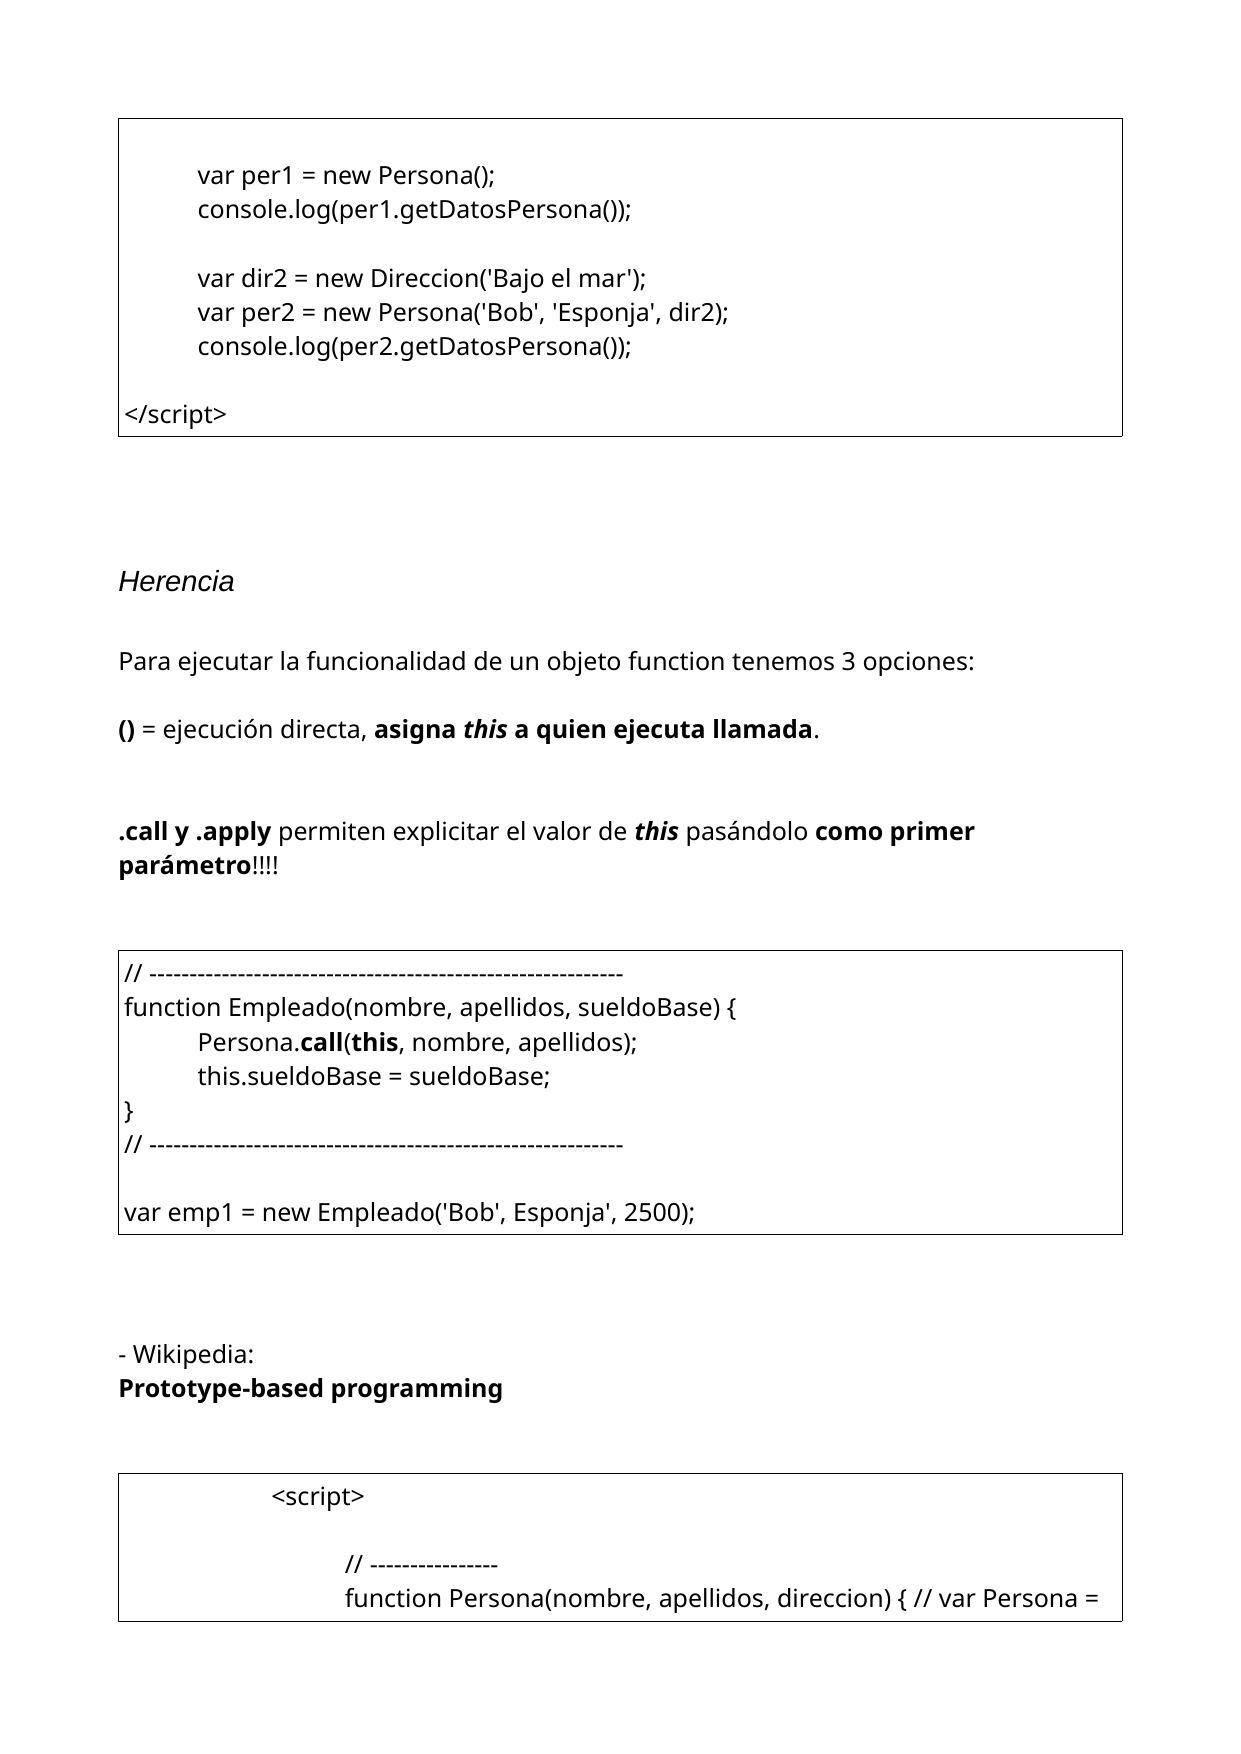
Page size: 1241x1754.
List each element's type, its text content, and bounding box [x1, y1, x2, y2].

text Para ejecutar la funcionalidad de un objeto function tenemos 3 opciones: [118, 644, 1122, 678]
text - Wikipedia: [118, 1337, 1122, 1371]
text Prototype-based programming [118, 1371, 1122, 1405]
table_header // ----------------------------------------------------------- function Empleado(nombre, apellidos, sueldoBase) { Persona.call(this, nombre, apellidos); this.sueldoBase = sueldoBase; } // ----------------------------------------------------------- var emp1 = new Empleado('Bob', Esponja', 2500); [119, 951, 1122, 1234]
table_header <script> // ---------------- function Persona(nombre, apellidos, direccion) { // var Persona = [119, 1474, 1122, 1621]
table_header var per1 = new Persona(); console.log(per1.getDatosPersona()); var dir2 = new Direccion('Bajo el mar'); var per2 = new Persona('Bob', 'Esponja', dir2); console.log(per2.getDatosPersona()); </script> [119, 119, 1122, 436]
text () = ejecución directa, asigna this a quien ejecuta llamada. [118, 712, 1122, 746]
text .call y .apply permiten explicitar el valor de this pasándolo como primer parámetro!!!! [118, 814, 1122, 882]
subtitle Herencia [118, 563, 1122, 597]
